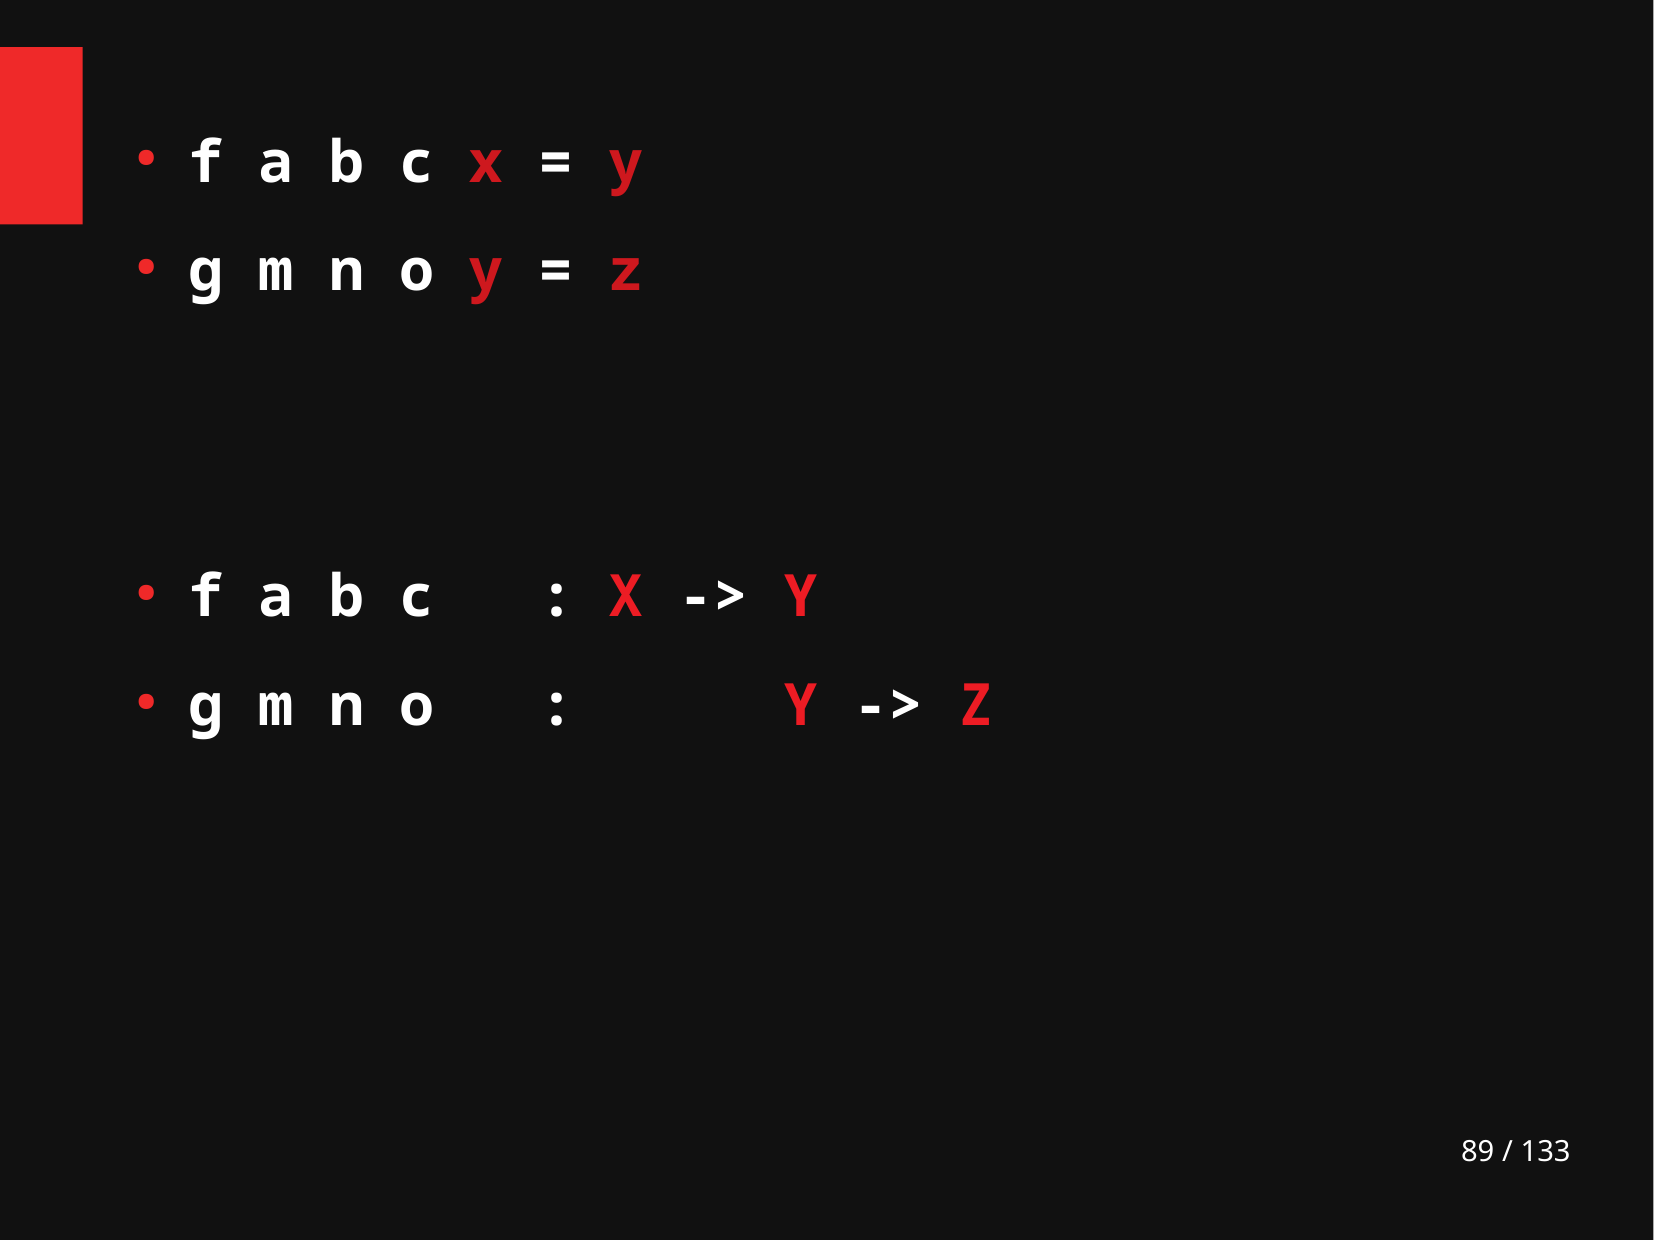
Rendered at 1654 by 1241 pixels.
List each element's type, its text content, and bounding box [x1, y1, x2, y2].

list f a b c x = y g m n o y = z f a b c : X -> Y g m n o : Y -> Z [118, 120, 1536, 1074]
